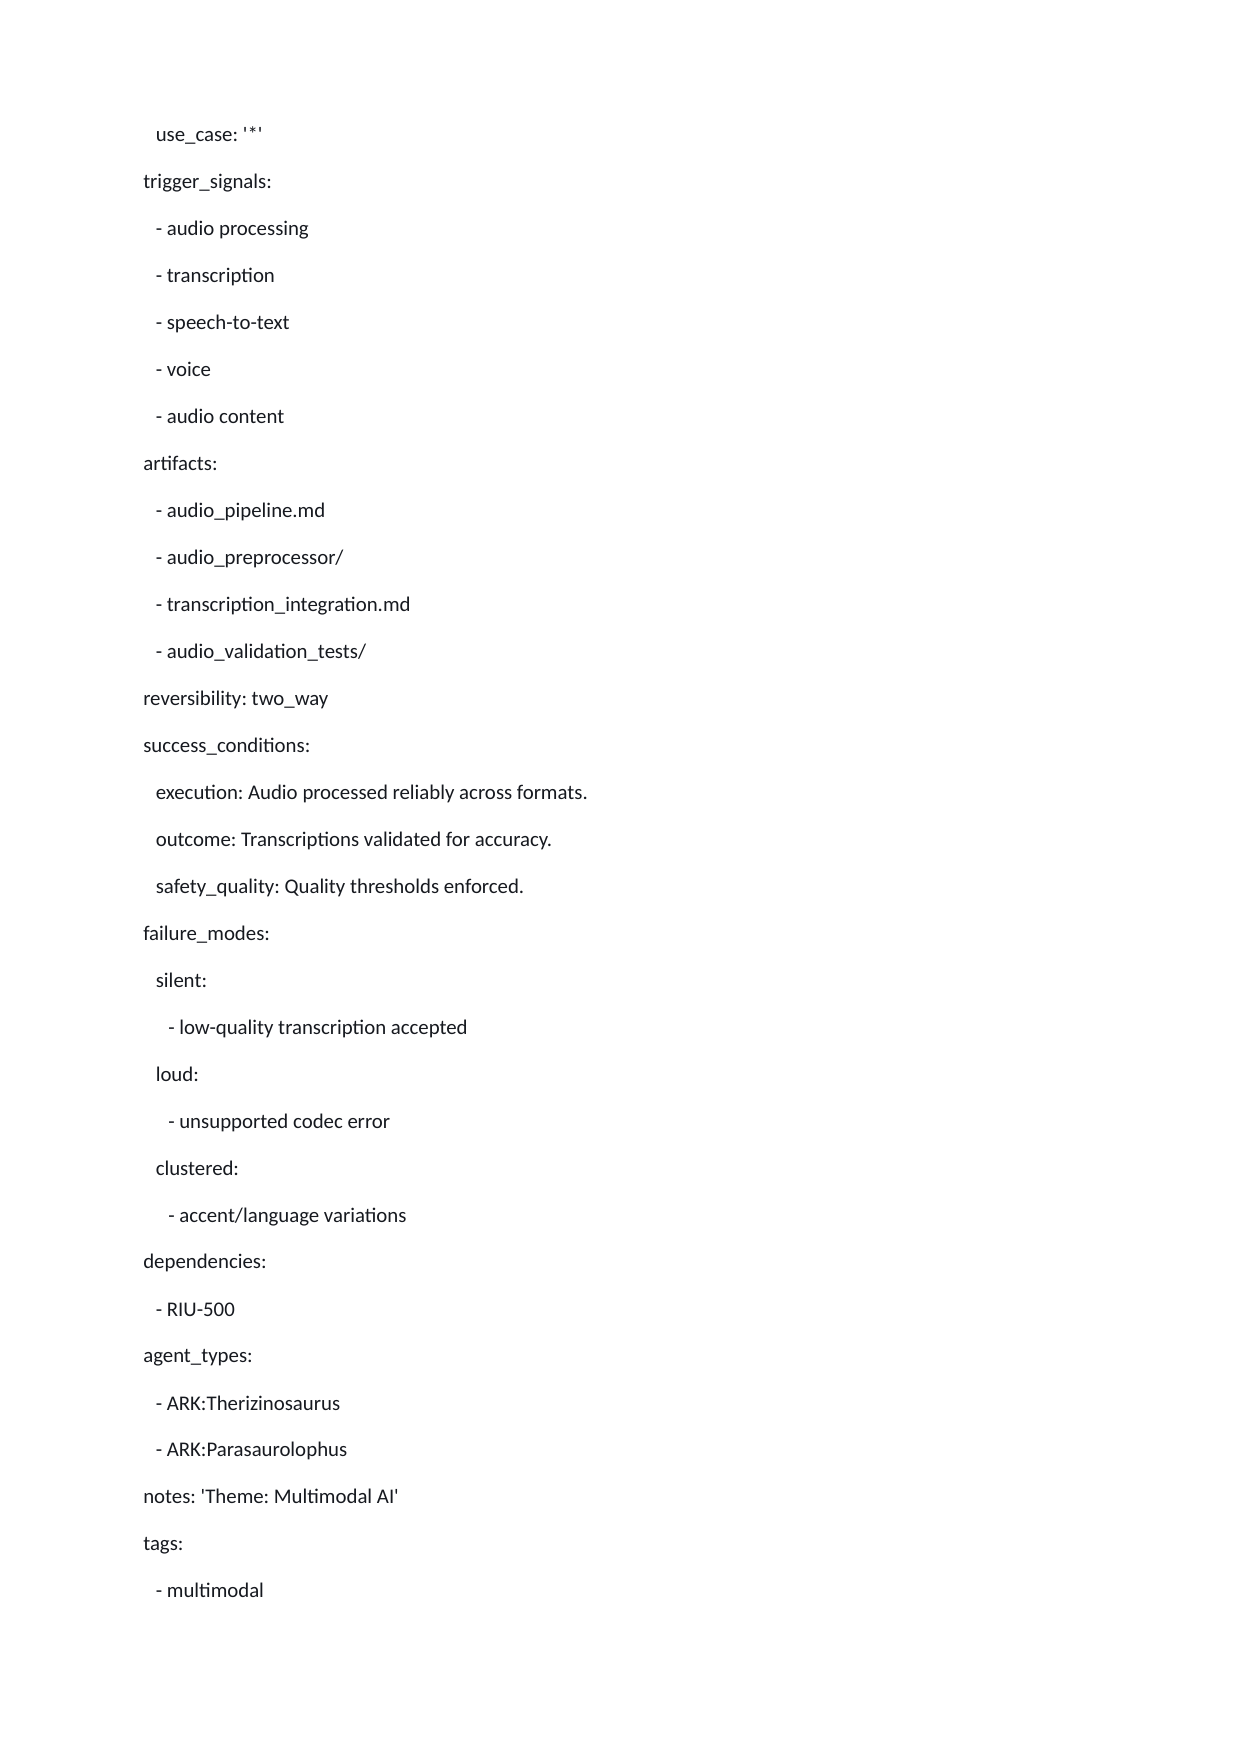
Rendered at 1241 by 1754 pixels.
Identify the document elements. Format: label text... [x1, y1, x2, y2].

text - speech-to-text [118, 306, 1122, 335]
text - audio_pipeline.md [118, 494, 1122, 523]
text - audio_preprocessor/ [118, 541, 1122, 570]
text - ARK:Parasaurolophus [118, 1433, 1122, 1462]
text notes: 'Theme: Multimodal AI' [118, 1481, 1122, 1509]
text agent_types: [118, 1339, 1122, 1368]
text silent: [118, 964, 1122, 992]
text - voice [118, 353, 1122, 382]
text - audio processing [118, 212, 1122, 241]
text loud: [118, 1058, 1122, 1086]
text - audio content [118, 400, 1122, 429]
text - transcription [118, 259, 1122, 288]
text safety_quality: Quality thresholds enforced. [118, 870, 1122, 898]
text failure_modes: [118, 917, 1122, 946]
text execution: Audio processed reliably across formats. [118, 776, 1122, 804]
text - transcription_integration.md [118, 588, 1122, 617]
text trigger_signals: [118, 165, 1122, 194]
text use_case: '*' [118, 118, 1122, 147]
text - audio_validation_tests/ [118, 635, 1122, 664]
text - unsupported codec error [118, 1105, 1122, 1133]
text reversibility: two_way [118, 682, 1122, 711]
text - multimodal [118, 1574, 1122, 1603]
text - ARK:Therizinosaurus [118, 1387, 1122, 1415]
text outcome: Transcriptions validated for accuracy. [118, 823, 1122, 852]
text dependencies: [118, 1246, 1122, 1274]
text - RIU-500 [118, 1293, 1122, 1321]
text tags: [118, 1527, 1122, 1556]
text - accent/language variations [118, 1199, 1122, 1227]
text clustered: [118, 1152, 1122, 1180]
text - low-quality transcription accepted [118, 1011, 1122, 1039]
text success_conditions: [118, 729, 1122, 758]
text artifacts: [118, 447, 1122, 476]
